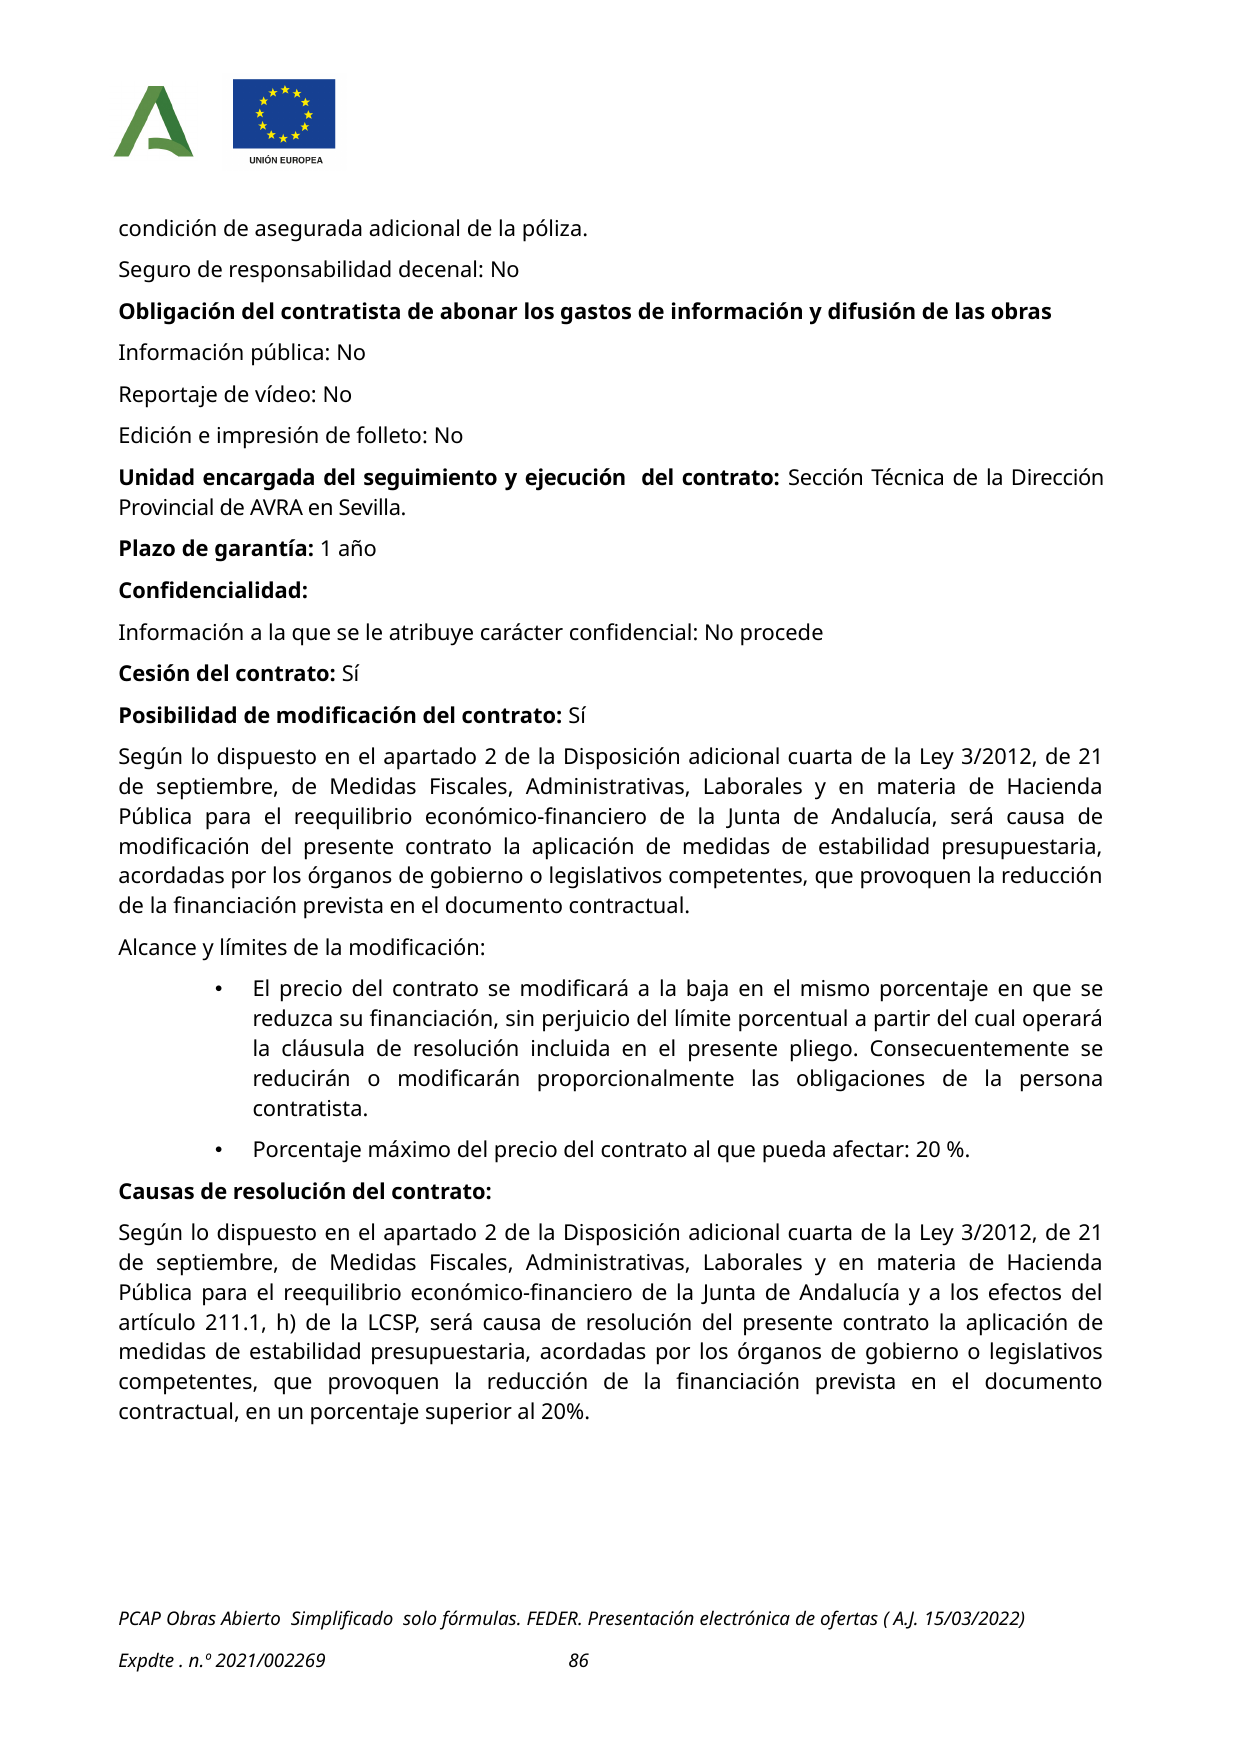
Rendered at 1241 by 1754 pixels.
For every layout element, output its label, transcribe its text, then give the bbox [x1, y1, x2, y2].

text Información pública: No [118, 337, 1104, 367]
text Según lo dispuesto en el apartado 2 de la Disposición adicional cuarta de la Ley 3/2012, de 21 de septiembre, de Medidas Fiscales, Administrativas, Laborales y en materia de Hacienda Pública para el reequilibrio económico-financiero de la Junta de Andalucía y a los efectos del artículo 211.1, h) de la LCSP, será causa de resolución del presente contrato la aplicación de medidas de estabilidad presupuestaria, acordadas por los órganos de gobierno o legislativos competentes, que provoquen la reducción de la financiación prevista en el documento contractual, en un porcentaje superior al 20%. [118, 1217, 1104, 1426]
text Plazo de garantía: 1 año [118, 533, 1104, 563]
text Unidad encargada del seguimiento y ejecución del contrato: Sección Técnica de la Dirección Provincial de AVRA en Sevilla. [118, 462, 1104, 522]
list El precio del contrato se modificará a la baja en el mismo porcentaje en que se reduzca su financiación, sin perjuicio del límite porcentual a partir del cual operará la cláusula de resolución incluida en el presente pliego. Consecuentemente se reducirán o modificarán proporcionalmente las obligaciones de la persona contratista. [215, 973, 1104, 1122]
list Porcentaje máximo del precio del contrato al que pueda afectar: 20 %. [215, 1134, 1104, 1164]
text Información a la que se le atribuye carácter confidencial: No procede [118, 617, 1104, 646]
subtitle Obligación del contratista de abonar los gastos de información y difusión de las obras [118, 296, 1104, 326]
text Confidencialidad: [118, 575, 1104, 605]
text Posibilidad de modificación del contrato: Sí [118, 700, 1104, 729]
text Alcance y límites de la modificación: [118, 932, 1104, 962]
text Edición e impresión de folleto: No [118, 421, 1104, 450]
text Causas de resolución del contrato: [118, 1176, 1104, 1205]
picture [221, 73, 347, 171]
text Seguro de responsabilidad decenal: No [118, 254, 1104, 284]
picture [109, 81, 198, 161]
text Según lo dispuesto en el apartado 2 de la Disposición adicional cuarta de la Ley 3/2012, de 21 de septiembre, de Medidas Fiscales, Administrativas, Laborales y en materia de Hacienda Pública para el reequilibrio económico-financiero de la Junta de Andalucía, será causa de modificación del presente contrato la aplicación de medidas de estabilidad presupuestaria, acordadas por los órganos de gobierno o legislativos competentes, que provoquen la reducción de la financiación prevista en el documento contractual. [118, 741, 1104, 920]
text condición de asegurada adicional de la póliza. [118, 213, 1104, 242]
text Reportaje de vídeo: No [118, 379, 1104, 409]
text Cesión del contrato: Sí [118, 658, 1104, 688]
